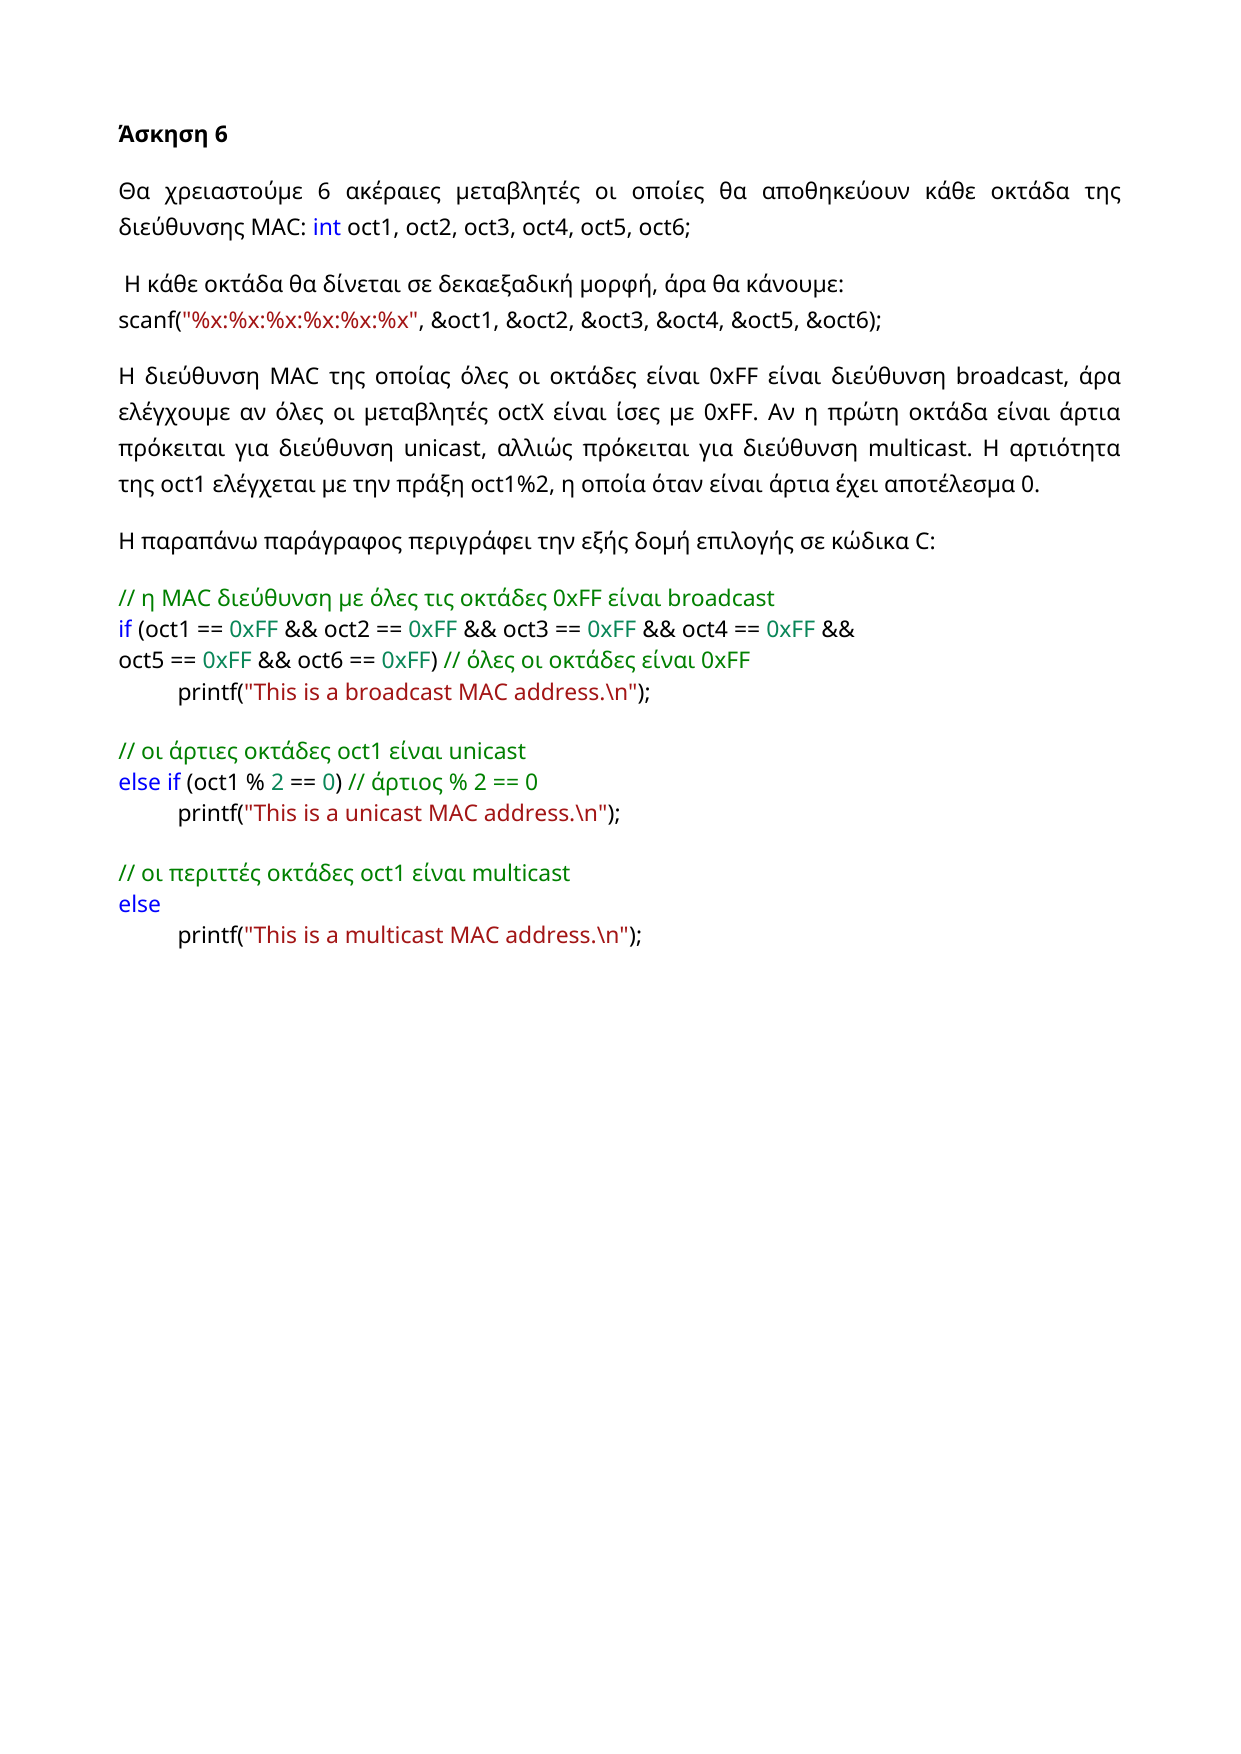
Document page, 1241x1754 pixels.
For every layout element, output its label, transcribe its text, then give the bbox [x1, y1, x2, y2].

text Η διεύθυνση MAC της οποίας όλες οι οκτάδες είναι 0xFF είναι διεύθυνση broadcast, άρα ελέγχουμε αν όλες οι μεταβλητές octX είναι ίσες με 0xFF. Αν η πρώτη οκτάδα είναι άρτια πρόκειται για διεύθυνση unicast, αλλιώς πρόκειται για διεύθυνση multicast. Η αρτιότητα της oct1 ελέγχεται με την πράξη oct1%2, η οποία όταν είναι άρτια έχει αποτέλεσμα 0. [118, 360, 1122, 499]
text else [118, 888, 1122, 919]
text printf("This is a broadcast MAC address.\n"); [177, 675, 1122, 707]
text Η παραπάνω παράγραφος περιγράφει την εξής δομή επιλογής σε κώδικα C: [118, 525, 1122, 556]
text Η κάθε οκτάδα θα δίνεται σε δεκαεξαδική μορφή, άρα θα κάνουμε: [118, 268, 1122, 299]
text if (oct1 == 0xFF && oct2 == 0xFF && oct3 == 0xFF && oct4 == 0xFF && [118, 613, 1122, 644]
text oct5 == 0xFF && oct6 == 0xFF) // όλες οι οκτάδες είναι 0xFF [118, 644, 1122, 675]
text else if (oct1 % 2 == 0) // άρτιος % 2 == 0 [118, 766, 1122, 797]
text // η MAC διεύθυνση με όλες τις οκτάδες 0xFF είναι broadcast [118, 582, 1122, 613]
text Θα χρειαστούμε 6 ακέραιες μεταβλητές οι οποίες θα αποθηκεύουν κάθε οκτάδα της διεύθυνσης MAC: int oct1, oct2, oct3, oct4, oct5, oct6; [118, 175, 1122, 242]
text printf("This is a unicast MAC address.\n"); [177, 797, 1122, 828]
text printf("This is a multicast MAC address.\n"); [177, 919, 1122, 950]
text Άσκηση 6 [118, 118, 1122, 149]
text scanf("%x:%x:%x:%x:%x:%x", &oct1, &oct2, &oct3, &oct4, &oct5, &oct6); [118, 303, 1122, 335]
text // οι άρτιες οκτάδες oct1 είναι unicast [118, 735, 1122, 766]
text // οι περιττές οκτάδες oct1 είναι multicast [118, 856, 1122, 888]
